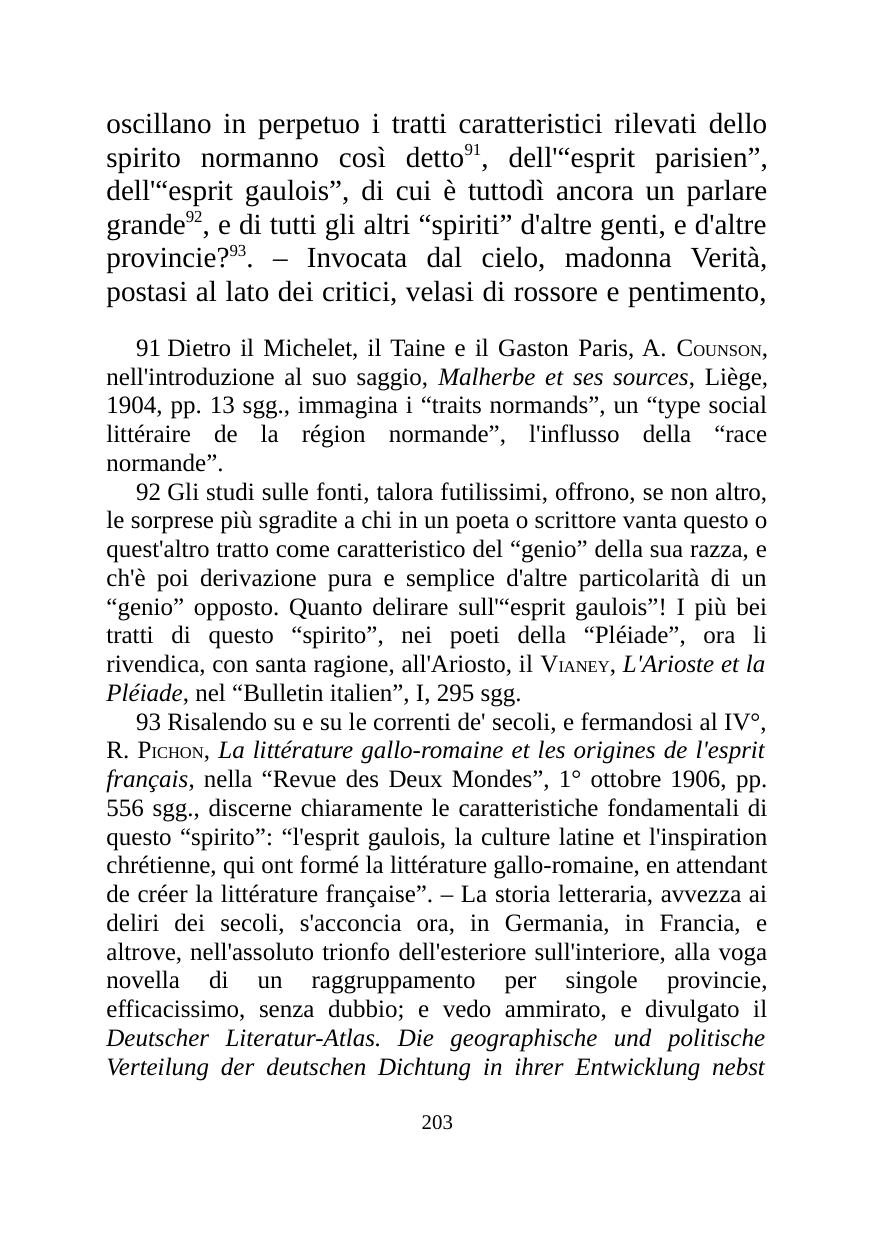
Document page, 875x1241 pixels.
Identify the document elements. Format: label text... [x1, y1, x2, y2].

text Dietro il Michelet, il Taine e il Gaston Paris, A. Counson, nell'introduzione al suo saggio, Malherbe et ses sources, Liège, 1904, pp. 13 sgg., immagina i “traits normands”, un “type social littéraire de la région normande”, l'influsso della “race normande”. [106, 333, 768, 477]
text oscillano in perpetuo i tratti caratteristici rilevati dello spirito normanno così detto, dell'“esprit parisien”, dell'“esprit gaulois”, di cui è tuttodì ancora un parlare grande, e di tutti gli altri “spiriti” d'altre genti, e d'altre provincie?. – Invocata dal cielo, madonna Verità, postasi al lato dei critici, velasi di rossore e pentimento, [106, 106, 768, 307]
text Gli studi sulle fonti, talora futilissimi, offrono, se non altro, le sorprese più sgradite a chi in un poeta o scrittore vanta questo o quest'altro tratto come caratteristico del “genio” della sua razza, e ch'è poi derivazione pura e semplice d'altre particolarità di un “genio” opposto. Quanto delirare sull'“esprit gaulois”! I più bei tratti di questo “spirito”, nei poeti della “Pléiade”, ora li rivendica, con santa ragione, all'Ariosto, il Vianey, L'Arioste et la Pléiade, nel “Bulletin italien”, I, 295 sgg. [106, 477, 768, 707]
text Risalendo su e su le correnti de' secoli, e fermandosi al IV°, R. Pichon, La littérature gallo-romaine et les origines de l'esprit français, nella “Revue des Deux Mondes”, 1° ottobre 1906, pp. 556 sgg., discerne chiaramente le caratteristiche fondamentali di questo “spirito”: “l'esprit gaulois, la culture latine et l'inspiration chrétienne, qui ont formé la littérature gallo-romaine, en attendant de créer la littérature française”. – La storia letteraria, avvezza ai deliri dei secoli, s'acconcia ora, in Germania, in Francia, e altrove, nell'assoluto trionfo dell'esteriore sull'interiore, alla voga novella di un raggruppamento per singole provincie, efficacissimo, senza dubbio; e vedo ammirato, e divulgato il Deutscher Literatur-Atlas. Die geographische und politische Verteilung der deutschen Dichtung in ihrer Entwicklung nebst [106, 707, 768, 1080]
